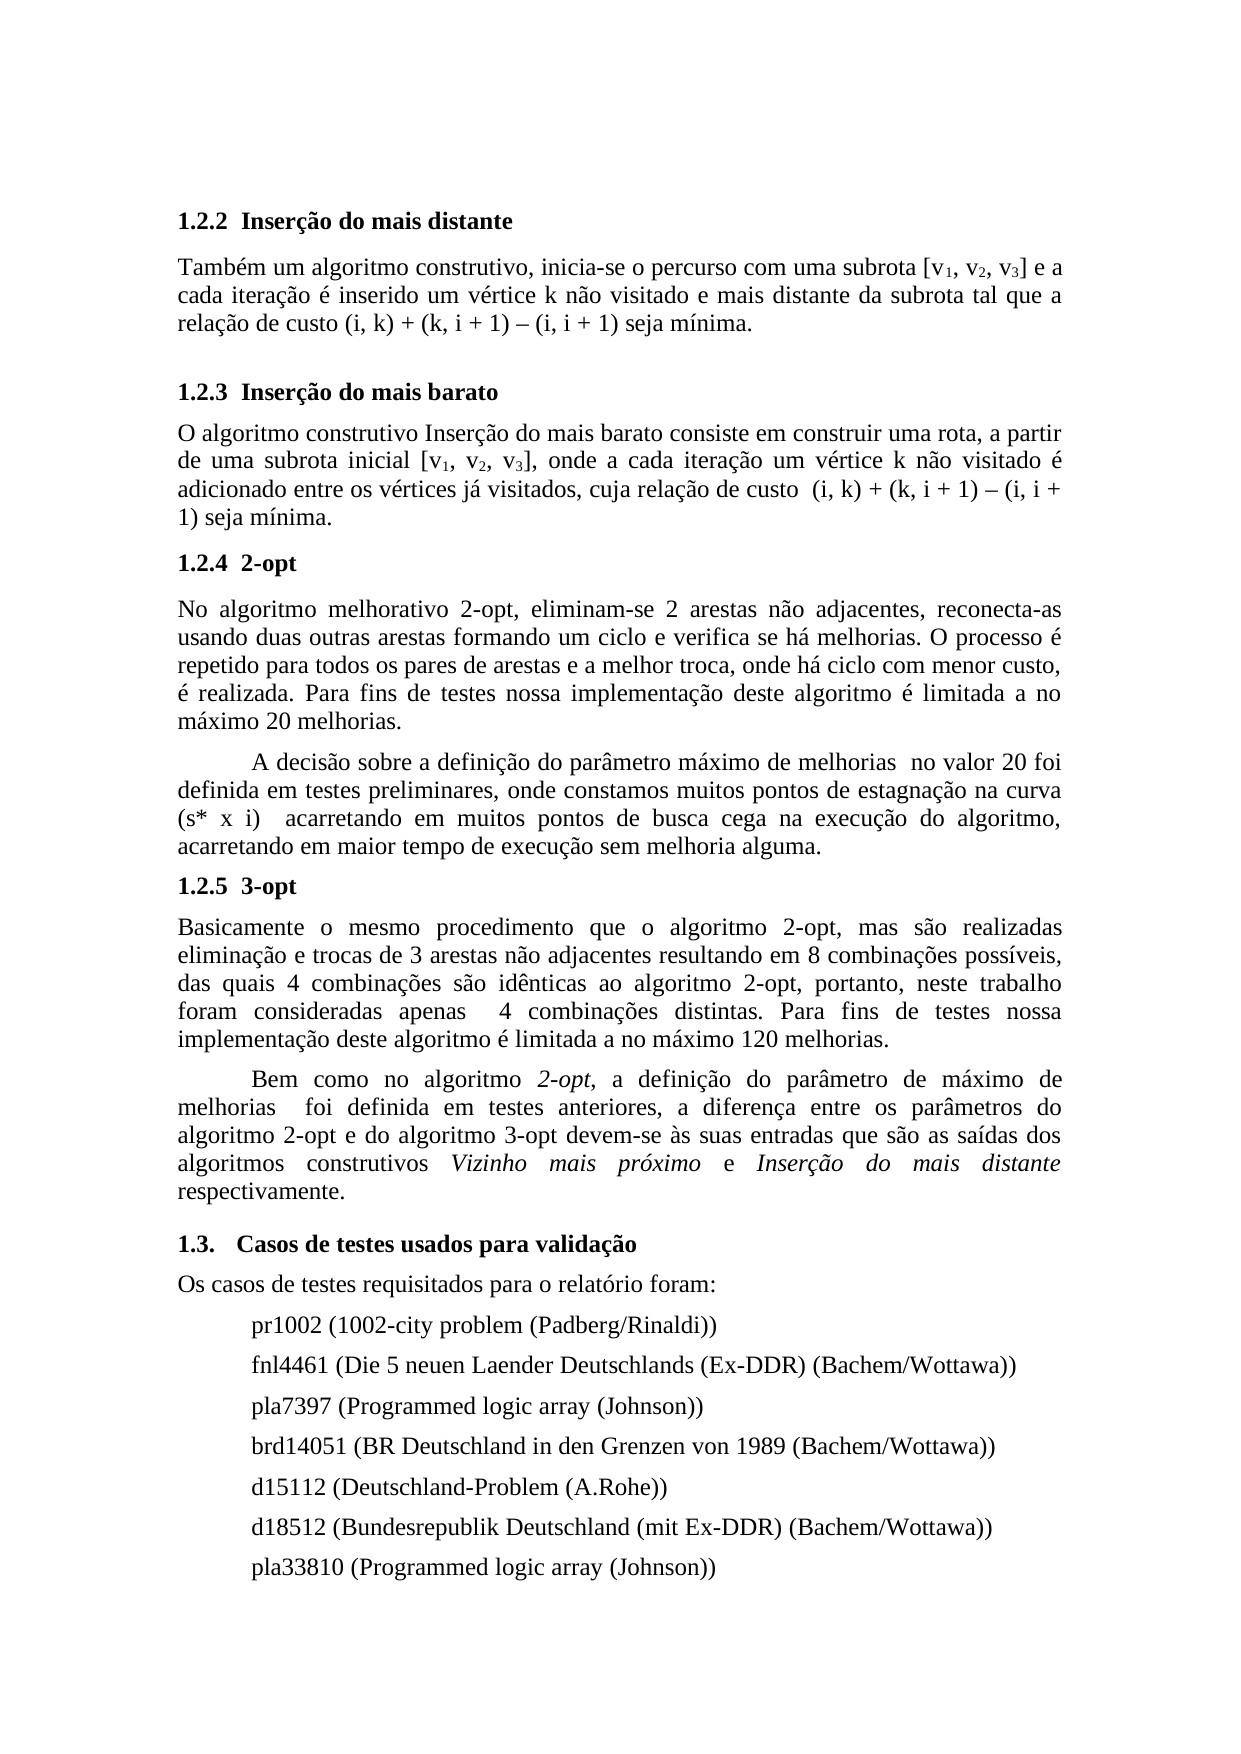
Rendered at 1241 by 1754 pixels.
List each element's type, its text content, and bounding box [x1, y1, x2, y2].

text d18512 (Bundesrepublik Deutschland (mit Ex-DDR) (Bachem/Wottawa)) [177, 1513, 1063, 1541]
text 1.2.4 2-opt [177, 549, 1063, 577]
text Bem como no algoritmo 2-opt, a definição do parâmetro de máximo de melhorias foi definida em testes anteriores, a diferença entre os parâmetros do algoritmo 2-opt e do algoritmo 3-opt devem-se às suas entradas que são as saídas dos algoritmos construtivos Vizinho mais próximo e Inserção do mais distante respectivamente. [177, 1065, 1063, 1205]
text 1.2.3 Inserção do mais barato [177, 378, 1063, 406]
text 1.2.2 Inserção do mais distante [177, 207, 1063, 235]
title Casos de testes usados para validação [177, 1230, 1063, 1258]
text O algoritmo construtivo Inserção do mais barato consiste em construir uma rota, a partir de uma subrota inicial [v1, v2, v3], onde a cada iteração um vértice k não visitado é adicionado entre os vértices já visitados, cuja relação de custo (i, k) + (k, i + 1) – (i, i + 1) seja mínima. [177, 418, 1063, 531]
text brd14051 (BR Deutschland in den Grenzen von 1989 (Bachem/Wottawa)) [177, 1432, 1063, 1460]
text Também um algoritmo construtivo, inicia-se o percurso com uma subrota [v1, v2, v3] e a cada iteração é inserido um vértice k não visitado e mais distante da subrota tal que a relação de custo (i, k) + (k, i + 1) – (i, i + 1) seja mínima. [177, 253, 1063, 337]
text d15112 (Deutschland-Problem (A.Rohe)) [177, 1472, 1063, 1501]
text No algoritmo melhorativo 2-opt, eliminam-se 2 arestas não adjacentes, reconecta-as usando duas outras arestas formando um ciclo e verifica se há melhorias. O processo é repetido para todos os pares de arestas e a melhor troca, onde há ciclo com menor custo, é realizada. Para fins de testes nossa implementação deste algoritmo é limitada a no máximo 20 melhorias. [177, 595, 1063, 735]
text pla33810 (Programmed logic array (Johnson)) [177, 1553, 1063, 1581]
text pr1002 (1002-city problem (Padberg/Rinaldi)) [177, 1311, 1063, 1339]
text A decisão sobre a definição do parâmetro máximo de melhorias no valor 20 foi definida em testes preliminares, onde constamos muitos pontos de estagnação na curva (s* x i) acarretando em muitos pontos de busca cega na execução do algoritmo, acarretando em maior tempo de execução sem melhoria alguma. [177, 748, 1063, 860]
text Basicamente o mesmo procedimento que o algoritmo 2-opt, mas são realizadas eliminação e trocas de 3 arestas não adjacentes resultando em 8 combinações possíveis, das quais 4 combinações são idênticas ao algoritmo 2-opt, portanto, neste trabalho foram consideradas apenas 4 combinações distintas. Para fins de testes nossa implementação deste algoritmo é limitada a no máximo 120 melhorias. [177, 913, 1063, 1053]
text 1.2.5 3-opt [177, 872, 1063, 900]
text Os casos de testes requisitados para o relatório foram: [177, 1270, 1063, 1298]
text fnl4461 (Die 5 neuen Laender Deutschlands (Ex-DDR) (Bachem/Wottawa)) [177, 1351, 1063, 1379]
text pla7397 (Programmed logic array (Johnson)) [177, 1392, 1063, 1420]
